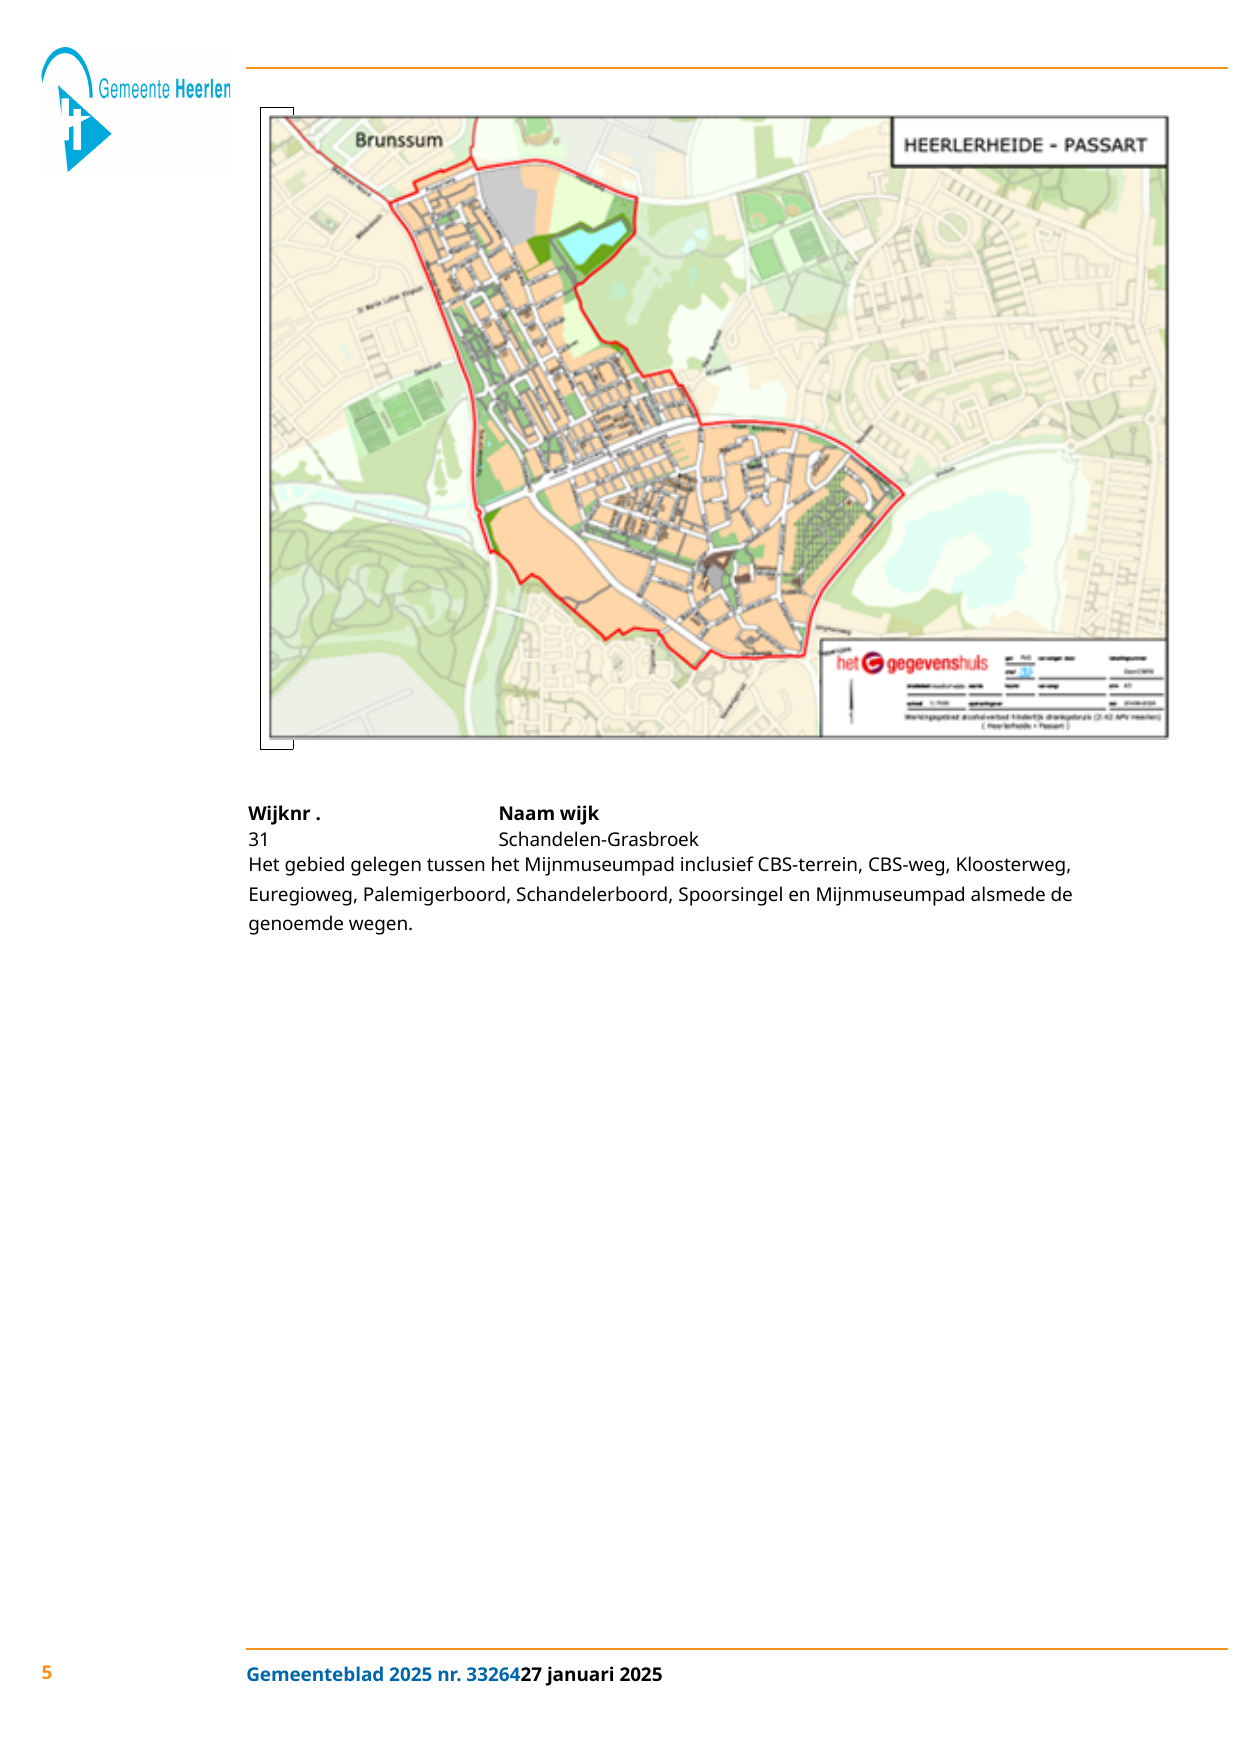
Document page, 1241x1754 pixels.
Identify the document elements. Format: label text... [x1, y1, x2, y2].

table_header Wijknr . [248, 800, 498, 826]
picture [41, 47, 231, 172]
table_cell 31 [248, 826, 498, 851]
picture [41, 47, 59, 70]
table_header Naam wijk [498, 800, 1152, 826]
picture [268, 115, 1173, 740]
table_cell Schandelen-Grasbroek [498, 826, 1152, 851]
table_cell Het gebied gelegen tussen het Mijnmuseumpad inclusief CBS-terrein, CBS-weg, Kloosterweg, Euregioweg, Palemigerboord, Schandelerboord, Spoorsingel en Mijnmuseumpad alsmede de genoemde wegen. [248, 851, 1152, 936]
